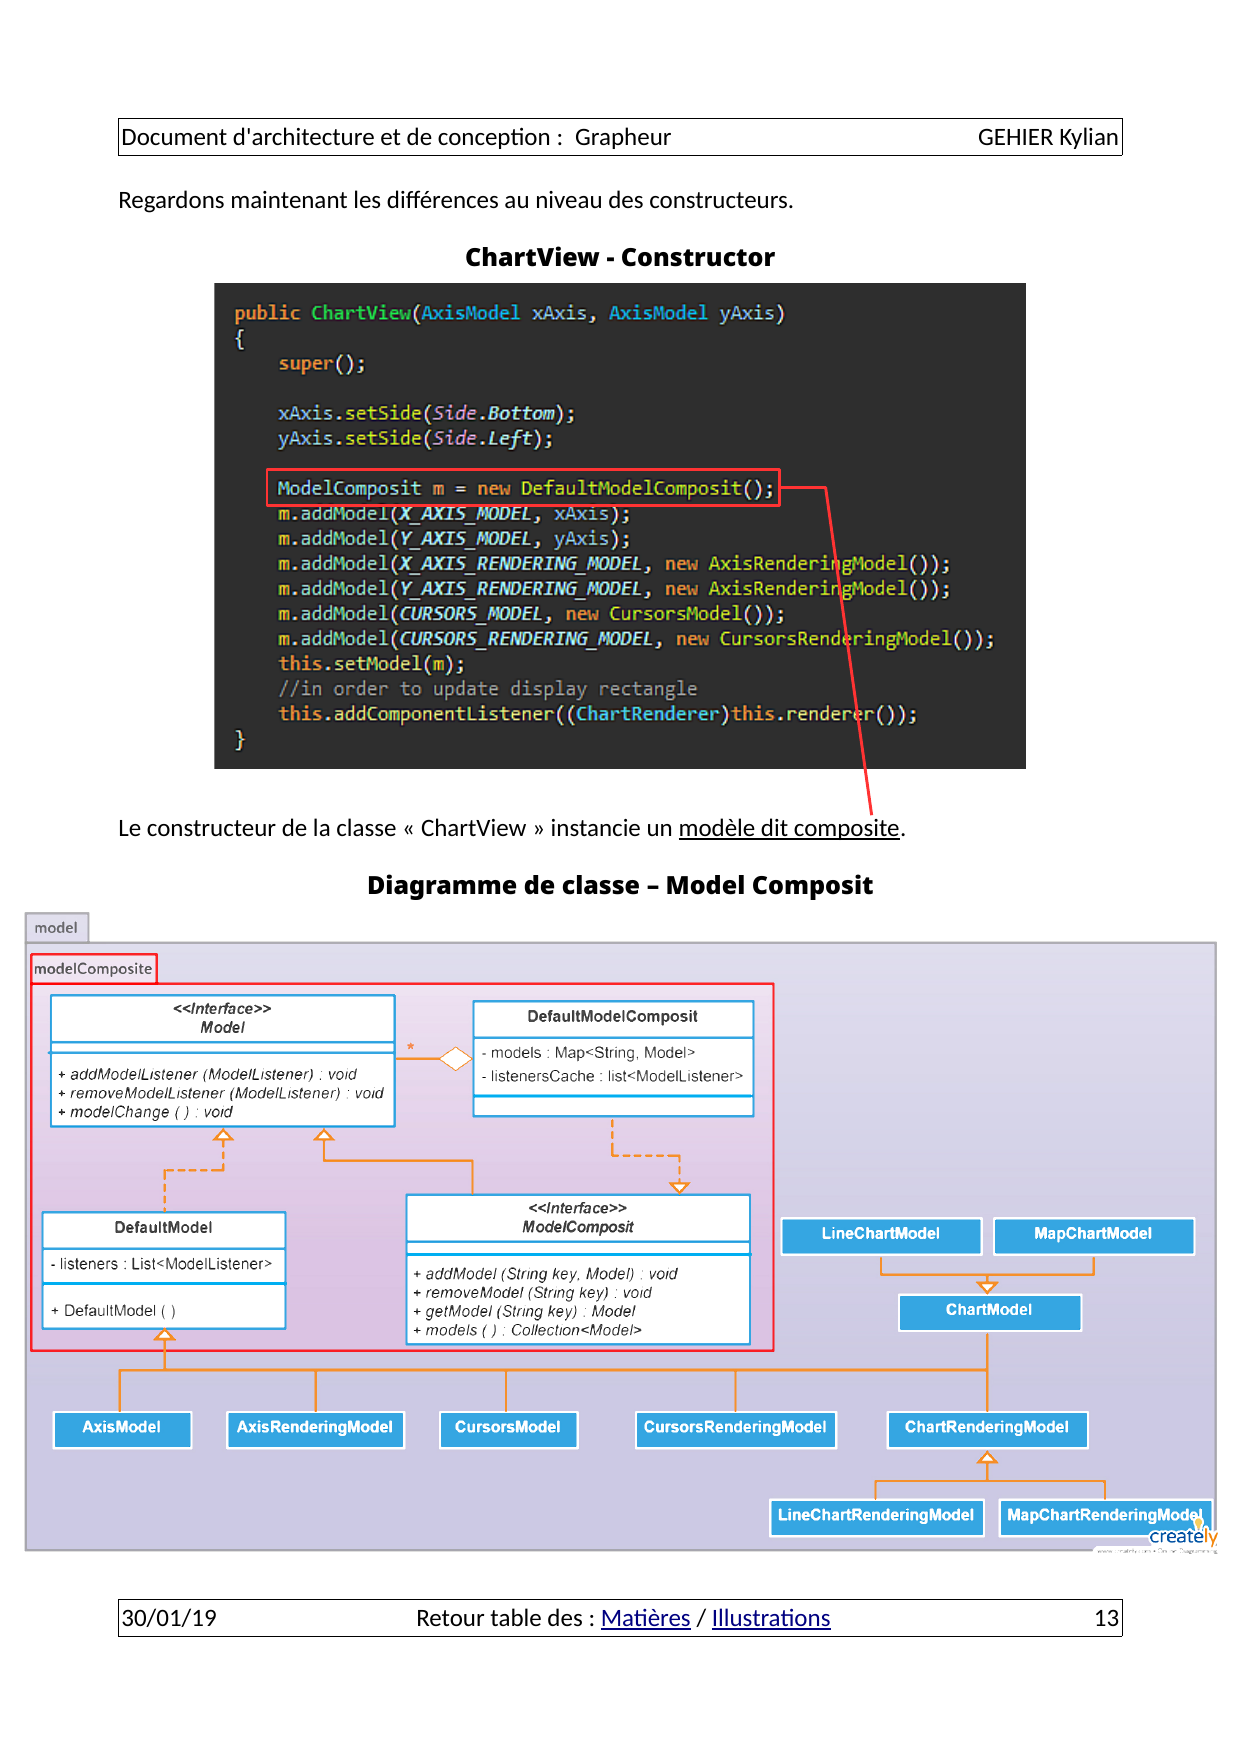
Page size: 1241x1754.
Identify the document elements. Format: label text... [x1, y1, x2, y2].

text Le constructeur de la classe « ChartView » instancie un modèle dit composite. [118, 812, 1122, 842]
text ChartView - Constructor [118, 240, 1122, 274]
text Regardons maintenant les différences au niveau des constructeurs. [118, 184, 1122, 215]
picture [16, 903, 1224, 1560]
picture [268, 471, 778, 504]
text Diagramme de classe – Model Composit [118, 867, 1122, 902]
picture [214, 283, 1026, 769]
